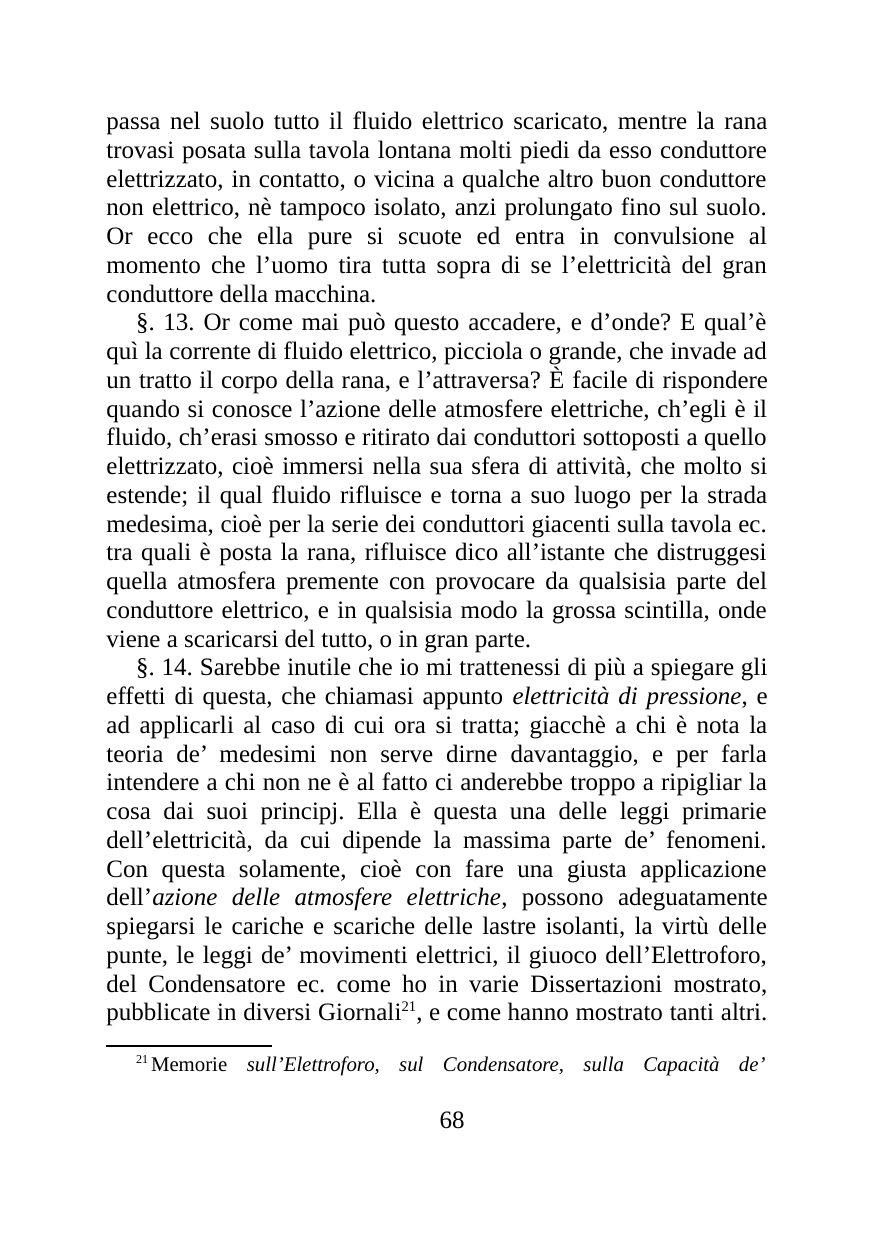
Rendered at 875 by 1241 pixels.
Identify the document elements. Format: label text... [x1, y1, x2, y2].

text passa nel suolo tutto il fluido elettrico scaricato, mentre la rana trovasi posata sulla tavola lontana molti piedi da esso conduttore elettrizzato, in contatto, o vicina a qualche altro buon conduttore non elettrico, nè tampoco isolato, anzi prolungato fino sul suolo. Or ecco che ella pure si scuote ed entra in convulsione al momento che l’uomo tira tutta sopra di se l’elettricità del gran conduttore della macchina. [106, 106, 768, 307]
text Memorie sull’Elettroforo, sul Condensatore, sulla Capacità de’ [106, 1052, 768, 1076]
text §. 13. Or come mai può questo accadere, e d’onde? E qual’è quì la corrente di fluido elettrico, picciola o grande, che invade ad un tratto il corpo della rana, e l’attraversa? È facile di rispondere quando si conosce l’azione delle atmosfere elettriche, ch’egli è il fluido, ch’erasi smosso e ritirato dai conduttori sottoposti a quello elettrizzato, cioè immersi nella sua sfera di attività, che molto si estende; il qual fluido rifluisce e torna a suo luogo per la strada medesima, cioè per la serie dei conduttori giacenti sulla tavola ec. tra quali è posta la rana, rifluisce dico all’istante che distruggesi quella atmosfera premente con provocare da qualsisia parte del conduttore elettrico, e in qualsisia modo la grossa scintilla, onde viene a scaricarsi del tutto, o in gran parte. [106, 307, 768, 652]
text §. 14. Sarebbe inutile che io mi trattenessi di più a spiegare gli effetti di questa, che chiamasi appunto elettricità di pressione, e ad applicarli al caso di cui ora si tratta; giacchè a chi è nota la teoria de’ medesimi non serve dirne davantaggio, e per farla intendere a chi non ne è al fatto ci anderebbe troppo a ripigliar la cosa dai suoi principj. Ella è questa una delle leggi primarie dell’elettricità, da cui dipende la massima parte de’ fenomeni. Con questa solamente, cioè con fare una giusta applicazione dell’azione delle atmosfere elettriche, possono adeguatamente spiegarsi le cariche e scariche delle lastre isolanti, la virtù delle punte, le leggi de’ movimenti elettrici, il giuoco dell’Elettroforo, del Condensatore ec. come ho in varie Dissertazioni mostrato, pubblicate in diversi Giornali, e come hanno mostrato tanti altri. [106, 652, 768, 1026]
